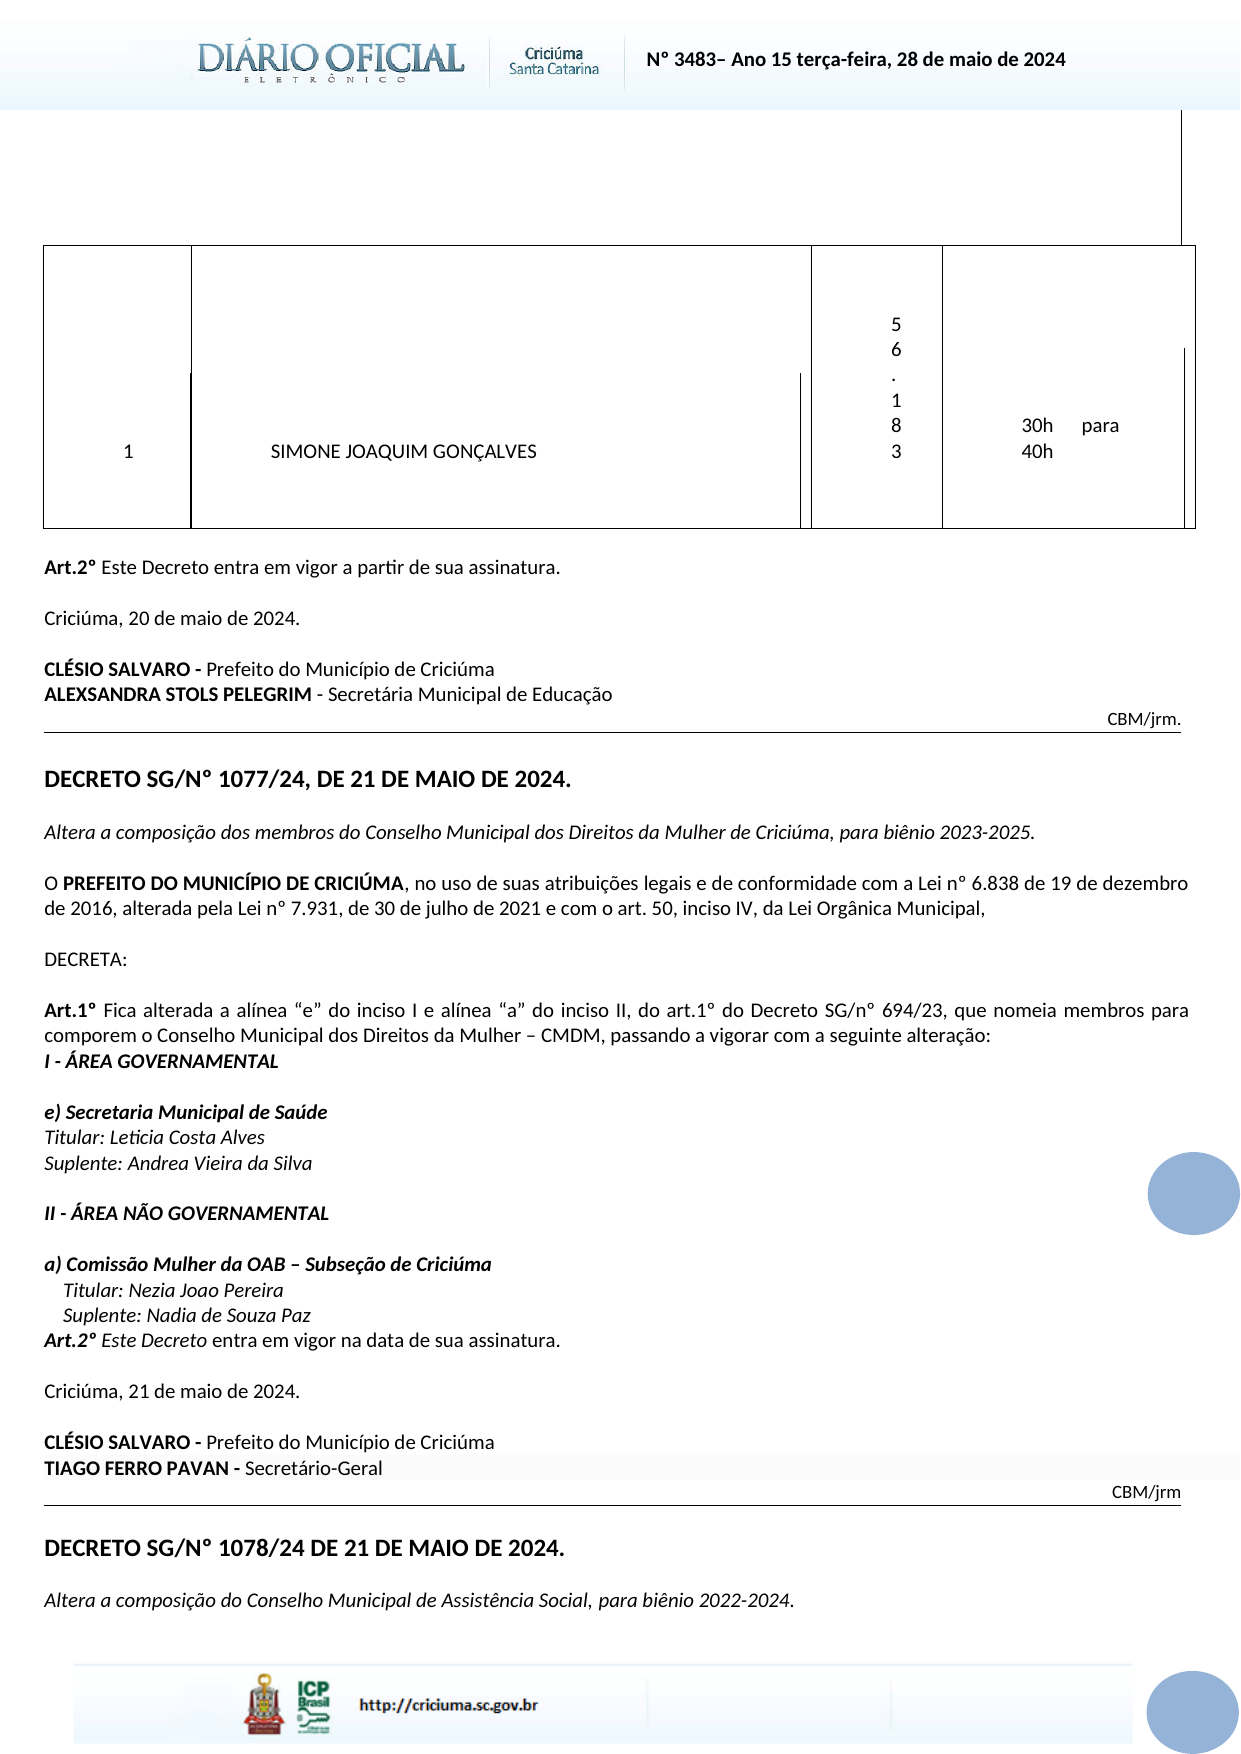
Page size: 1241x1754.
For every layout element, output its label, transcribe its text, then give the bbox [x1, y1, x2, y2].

text DECRETA: [44, 946, 1191, 972]
text O PREFEITO DO MUNICÍPIO DE CRICIÚMA, no uso de suas atribuições legais e de conformidade com a Lei nº 6.838 de 19 de dezembro de 2016, alterada pela Lei nº 7.931, de 30 de julho de 2021 e com o art. 50, inciso IV, da Lei Orgânica Municipal, [44, 870, 1191, 921]
table_cell SIMONE JOAQUIM GONÇALVES [192, 246, 811, 528]
text CBM/jrm [44, 1480, 1181, 1505]
text Criciúma, 20 de maio de 2024. [44, 605, 1181, 631]
text Art.2º Este Decreto entra em vigor a partir de sua assinatura. [44, 554, 1181, 580]
text CLÉSIO SALVARO - Prefeito do Município de Criciúma [44, 656, 1181, 681]
text Art.1º Fica alterada a alínea “e” do inciso I e alínea “a” do inciso II, do art.1º do Decreto SG/nº 694/23, que nomeia membros para comporem o Conselho Municipal dos Direitos da Mulher – CMDM, passando a vigorar com a seguinte alteração: [44, 997, 1191, 1048]
table_cell 1 [44, 246, 191, 528]
table_cell 30h para 40h [943, 246, 1195, 528]
text Criciúma, 21 de maio de 2024. [44, 1378, 1181, 1404]
table_cell 56.183 [812, 246, 942, 528]
text Suplente: Nadia de Souza Paz [44, 1302, 1181, 1328]
text a) Comissão Mulher da OAB – Subseção de Criciúma [44, 1251, 1181, 1277]
text DECRETO SG/Nº 1077/24, DE 21 DE MAIO DE 2024. [44, 763, 1181, 794]
text ALEXSANDRA STOLS PELEGRIM - Secretária Municipal de Educação [44, 681, 1181, 707]
text Titular: Leticia Costa Alves [44, 1124, 1181, 1150]
text DECRETO SG/Nº 1078/24 DE 21 DE MAIO DE 2024. [44, 1532, 1181, 1562]
text II - ÁREA NÃO GOVERNAMENTAL [44, 1201, 1163, 1226]
text Titular: Nezia Joao Pereira [44, 1277, 1181, 1302]
text Altera a composição do Conselho Municipal de Assistência Social, para biênio 2022-2024. [44, 1588, 1181, 1613]
text I - ÁREA GOVERNAMENTAL [44, 1048, 1181, 1073]
text Art.2º Este Decreto entra em vigor na data de sua assinatura. [44, 1328, 1181, 1353]
text CLÉSIO SALVARO - Prefeito do Município de Criciúma [44, 1429, 1240, 1455]
text CBM/jrm. [44, 707, 1181, 732]
text Altera a composição dos membros do Conselho Municipal dos Direitos da Mulher de Criciúma, para biênio 2023-2025. [44, 819, 1181, 845]
text TIAGO FERRO PAVAN - Secretário-Geral [44, 1455, 1240, 1480]
text e) Secretaria Municipal de Saúde [44, 1099, 1181, 1124]
text Suplente: Andrea Vieira da Silva [44, 1150, 1181, 1175]
